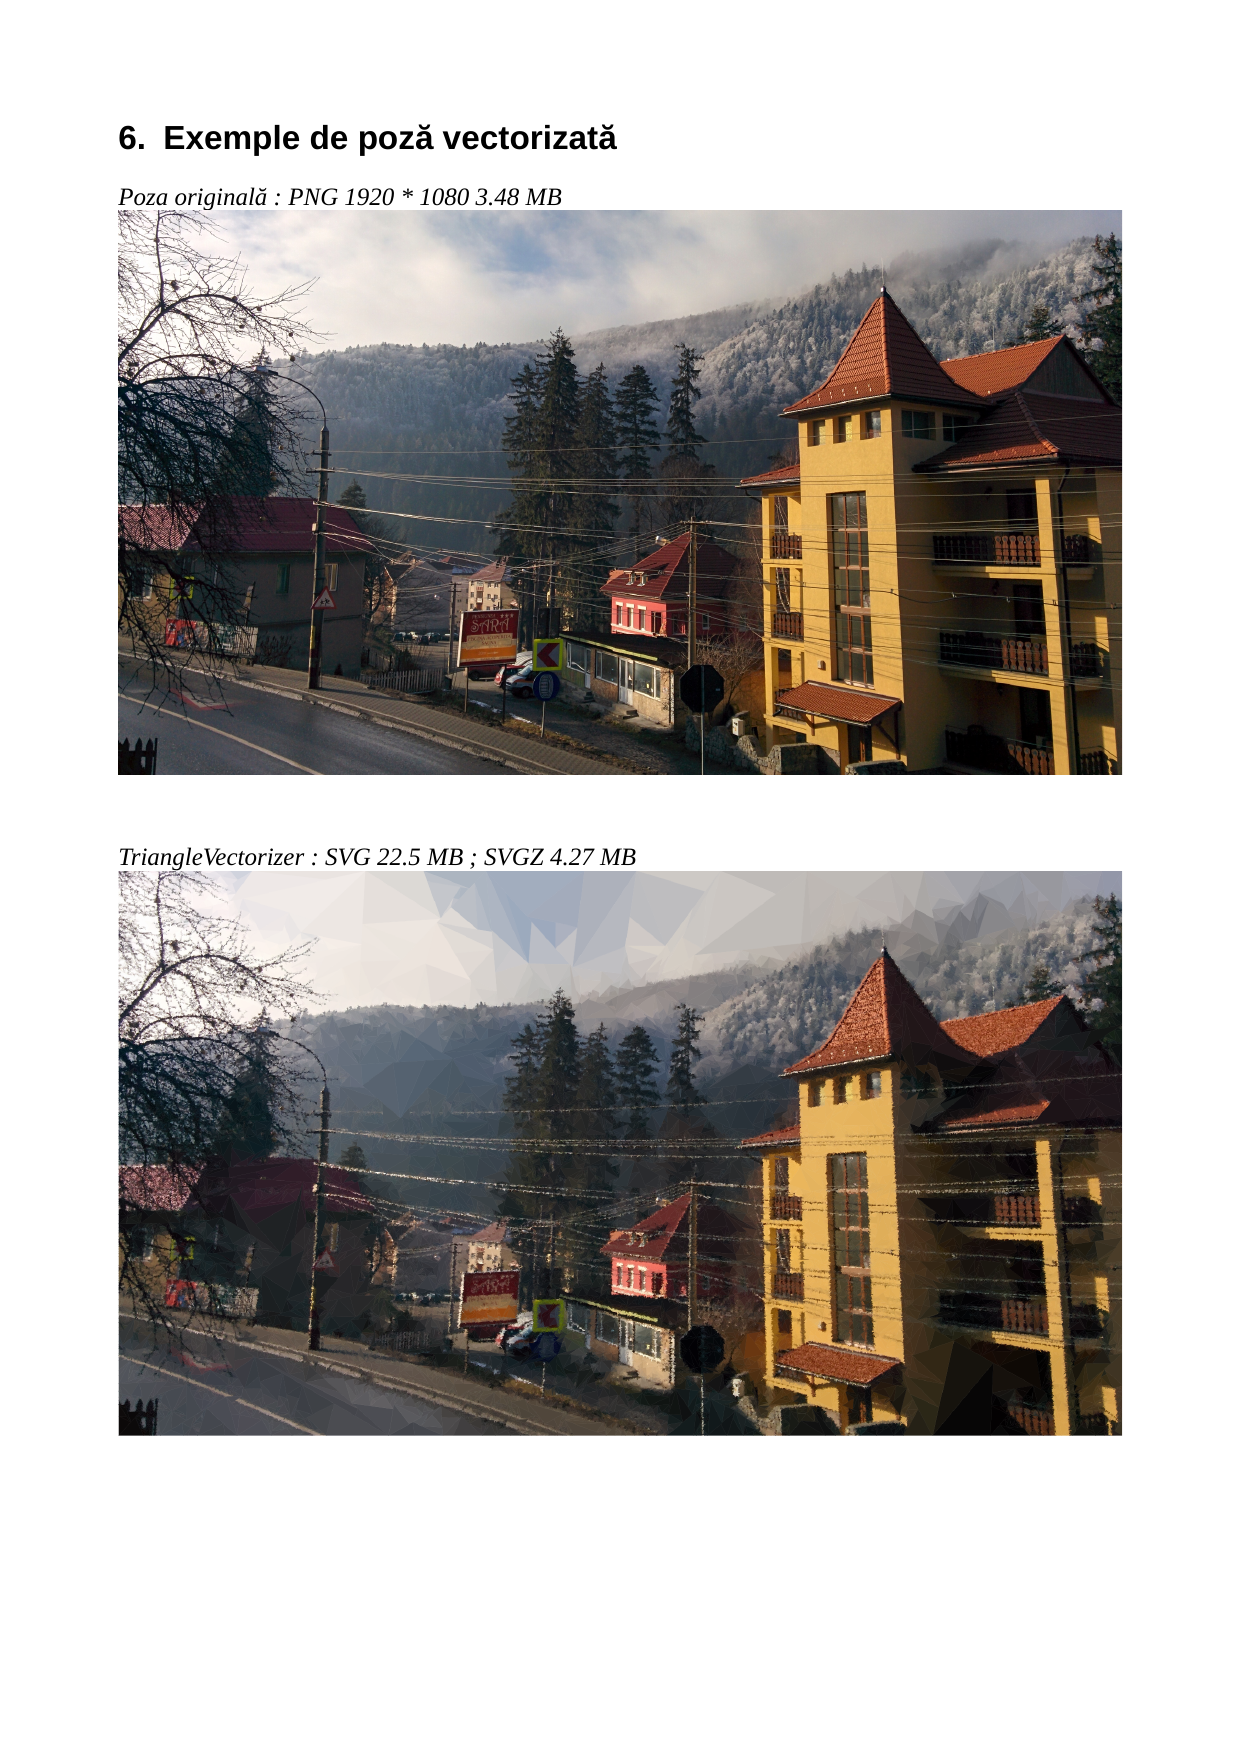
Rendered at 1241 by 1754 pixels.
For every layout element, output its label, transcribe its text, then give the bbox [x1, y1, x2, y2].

picture [118, 210, 1123, 775]
text Poza originală : PNG 1920 * 1080 3.48 MB [118, 182, 1122, 210]
subtitle Exemple de poză vectorizată [118, 118, 1122, 157]
picture [118, 871, 1123, 1436]
text TriangleVectorizer : SVG 22.5 MB ; SVGZ 4.27 MB [118, 842, 1122, 871]
